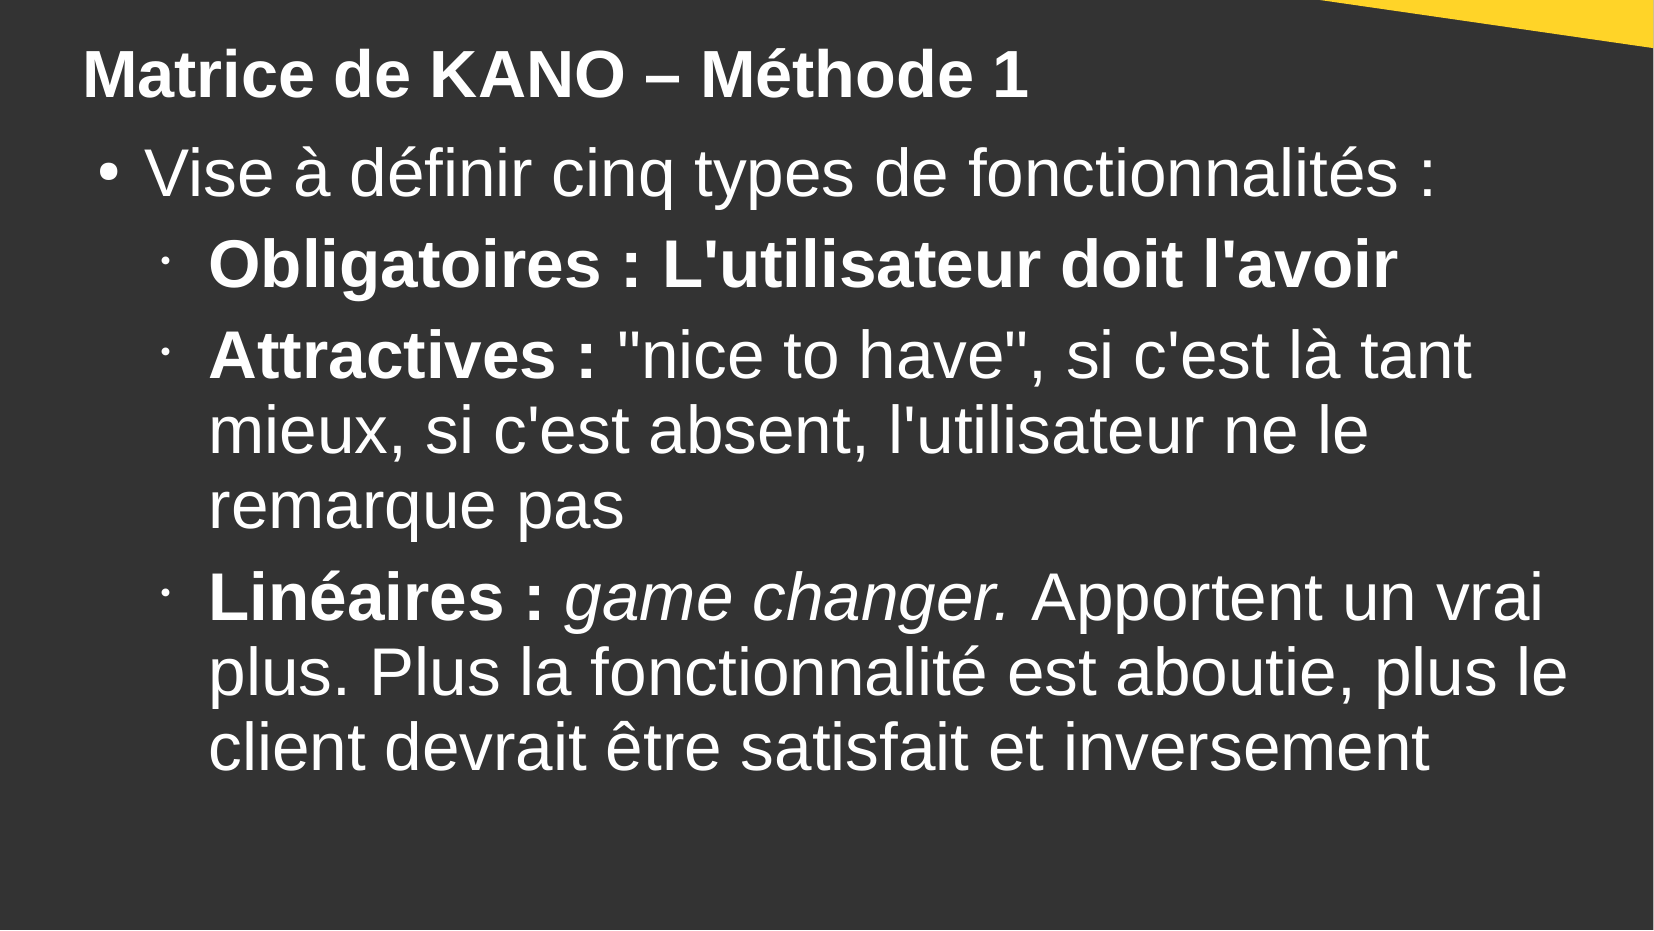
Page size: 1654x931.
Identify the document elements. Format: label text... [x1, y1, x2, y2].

text_box [1319, 0, 1654, 49]
title Matrice de KANO – Méthode 1 [82, 37, 1571, 122]
list Vise à définir cinq types de fonctionnalités : Obligatoires : L'utilisateur doit l'avoir Attractives : "nice to have", si c'est là tant mieux, si c'est absent, l'utilisateur ne le remarque pas Linéaires : game changer. Apportent un vrai plus. Plus la fonctionnalité est aboutie, plus le client devrait être satisfait et inversement [80, 135, 1620, 792]
